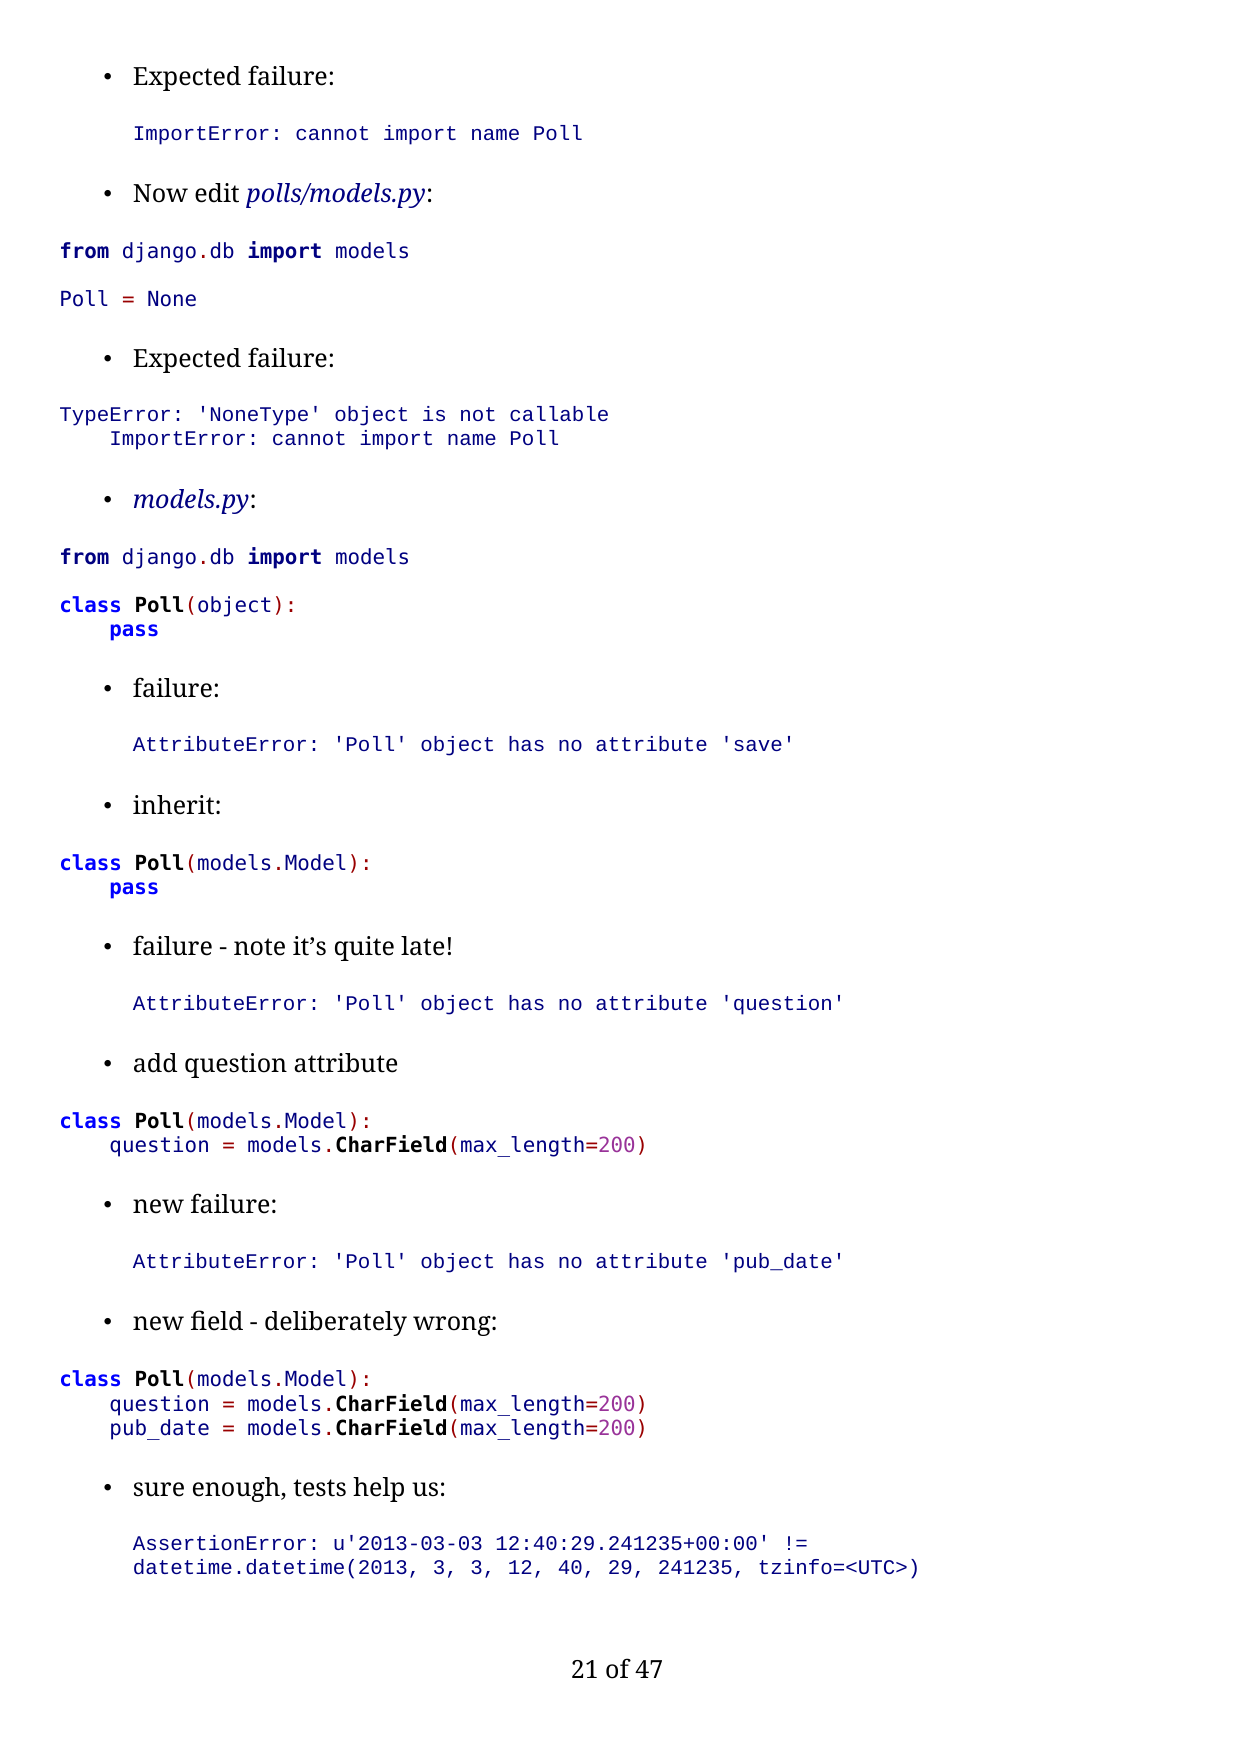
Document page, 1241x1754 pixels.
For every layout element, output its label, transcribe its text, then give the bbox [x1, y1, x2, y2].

list Expected failure: [103, 341, 1181, 375]
text class Poll(models.Model): [59, 1367, 1181, 1392]
text question = models.CharField(max_length=200) [59, 1133, 1181, 1158]
list inherit: [103, 787, 1181, 821]
list AttributeError: 'Poll' object has no attribute 'pub_date' [103, 1251, 1181, 1274]
list AttributeError: 'Poll' object has no attribute 'save' [103, 734, 1181, 758]
list sure enough, tests help us: [103, 1470, 1181, 1504]
list datetime.datetime(2013, 3, 3, 12, 40, 29, 241235, tzinfo=<UTC>) [103, 1557, 1181, 1581]
text from django.db import models [59, 545, 1181, 569]
text ImportError: cannot import name Poll [59, 428, 1181, 452]
text pub_date = models.CharField(max_length=200) [59, 1416, 1181, 1440]
list failure: [103, 671, 1181, 705]
list models.py: [103, 481, 1181, 515]
text pass [59, 875, 1181, 899]
text class Poll(models.Model): [59, 1109, 1181, 1133]
text Poll = None [59, 287, 1181, 311]
list new field - deliberately wrong: [103, 1304, 1181, 1338]
list ImportError: cannot import name Poll [103, 123, 1181, 146]
text class Poll(models.Model): [59, 851, 1181, 875]
text TypeError: 'NoneType' object is not callable [59, 404, 1181, 428]
text from django.db import models [59, 239, 1181, 263]
list AssertionError: u'2013-03-03 12:40:29.241235+00:00' != [103, 1533, 1181, 1557]
list Now edit polls/models.py: [103, 176, 1181, 210]
text class Poll(object): [59, 593, 1181, 617]
list add question attribute [103, 1046, 1181, 1080]
text pass [59, 617, 1181, 641]
list failure - note it’s quite late! [103, 929, 1181, 963]
list AttributeError: 'Poll' object has no attribute 'question' [103, 992, 1181, 1016]
list Expected failure: [103, 59, 1181, 93]
list new failure: [103, 1187, 1181, 1221]
text question = models.CharField(max_length=200) [59, 1392, 1181, 1416]
